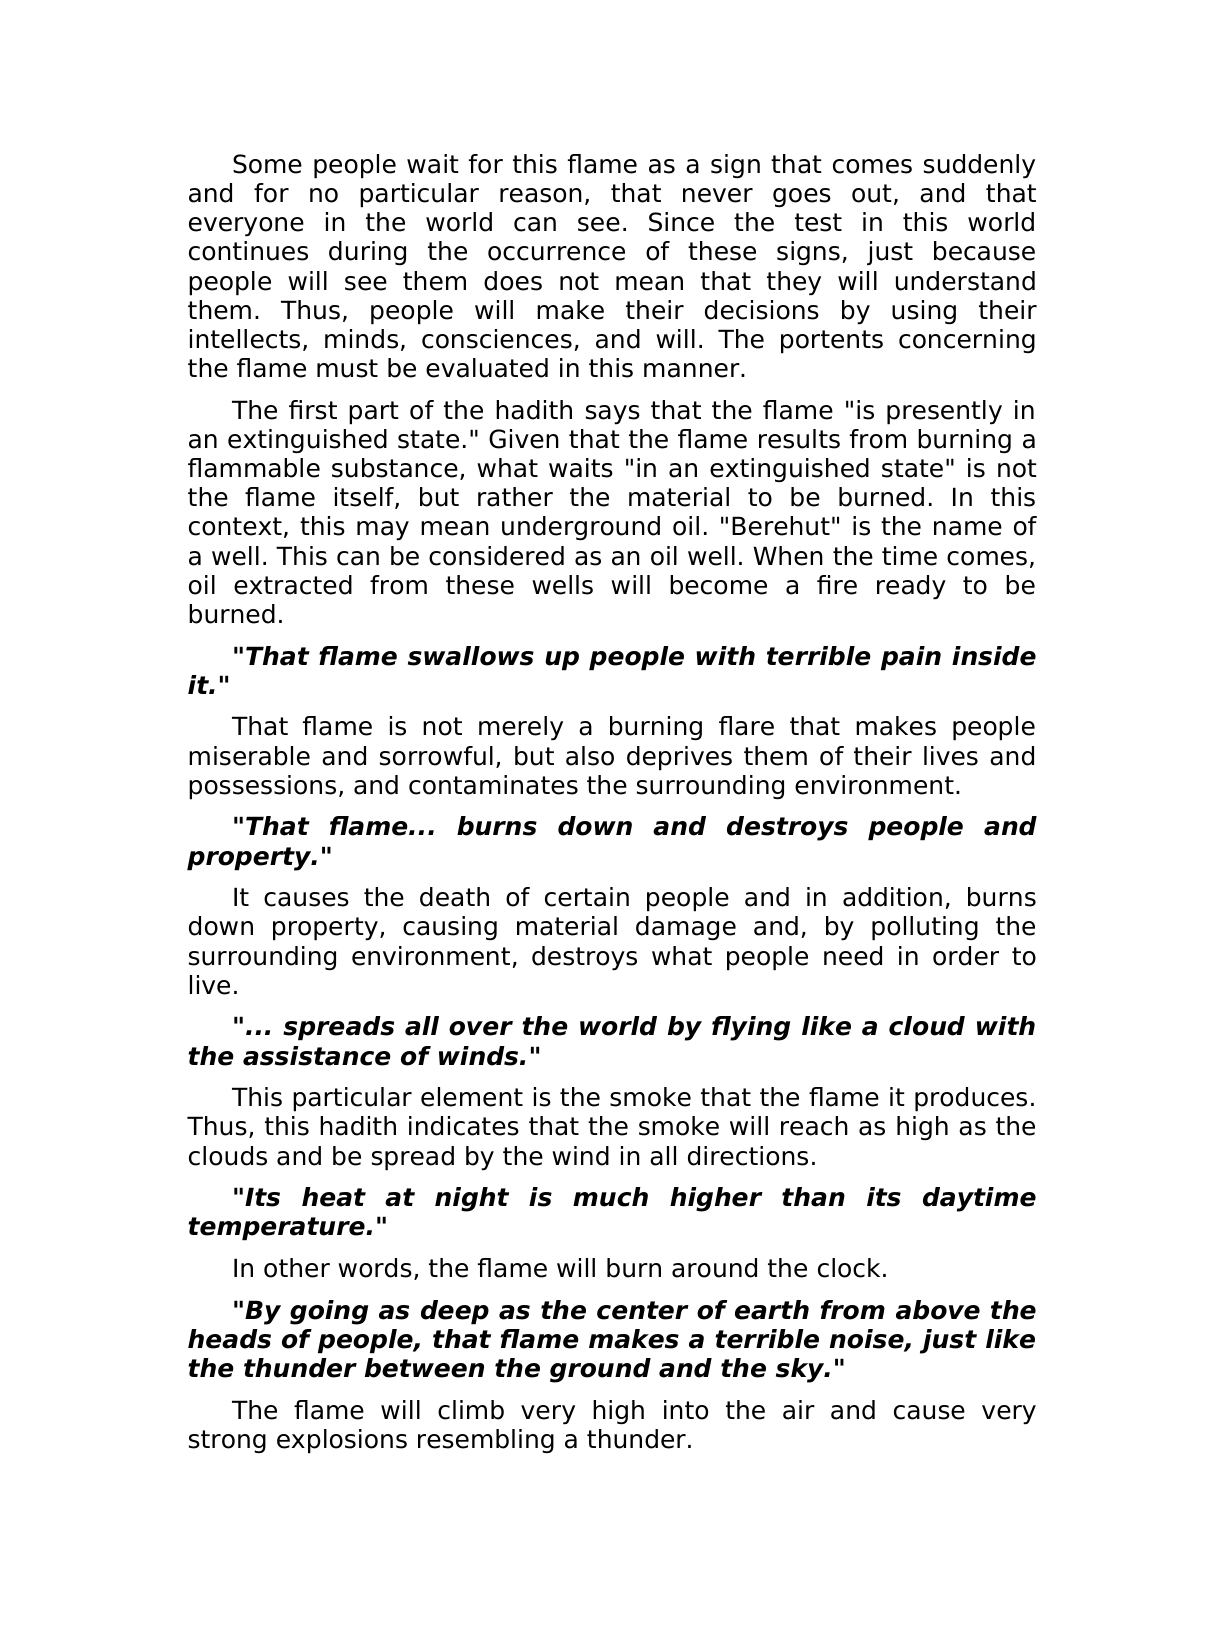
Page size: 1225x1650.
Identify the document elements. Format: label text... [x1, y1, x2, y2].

text "... spreads all over the world by flying like a cloud with the assistance of winds." [187, 1012, 1037, 1071]
text "By going as deep as the center of earth from above the heads of people, that flame makes a terrible noise, just like the thunder between the ground and the sky." [187, 1296, 1037, 1383]
text That flame is not merely a burning flare that makes people miserable and sorrowful, but also deprives them of their lives and possessions, and contaminates the surrounding environment. [187, 712, 1037, 800]
text This particular element is the smoke that the flame it produces. Thus, this hadith indicates that the smoke will reach as high as the clouds and be spread by the wind in all directions. [187, 1083, 1037, 1171]
text The first part of the hadith says that the flame "is presently in an extinguished state." Given that the flame results from burning a flammable substance, what waits "in an extinguished state" is not the flame itself, but rather the material to be burned. In this context, this may mean underground oil. "Berehut" is the name of a well. This can be considered as an oil well. When the time comes, oil extracted from these wells will become a fire ready to be burned. [187, 396, 1037, 629]
text "That flame... burns down and destroys people and property." [187, 812, 1037, 871]
text Some people wait for this flame as a sign that comes suddenly and for no particular reason, that never goes out, and that everyone in the world can see. Since the test in this world continues during the occurrence of these signs, just because people will see them does not mean that they will understand them. Thus, people will make their decisions by using their intellects, minds, consciences, and will. The portents concerning the flame must be evaluated in this manner. [187, 150, 1037, 383]
text "That flame swallows up people with terrible pain inside it." [187, 642, 1037, 700]
text In other words, the flame will burn around the clock. [187, 1254, 1037, 1283]
text It causes the death of certain people and in addition, burns down property, causing material damage and, by polluting the surrounding environment, destroys what people need in order to live. [187, 883, 1037, 1000]
text "Its heat at night is much higher than its daytime temperature." [187, 1183, 1037, 1242]
text The flame will climb very high into the air and cause very strong explosions resembling a thunder. [187, 1396, 1037, 1454]
